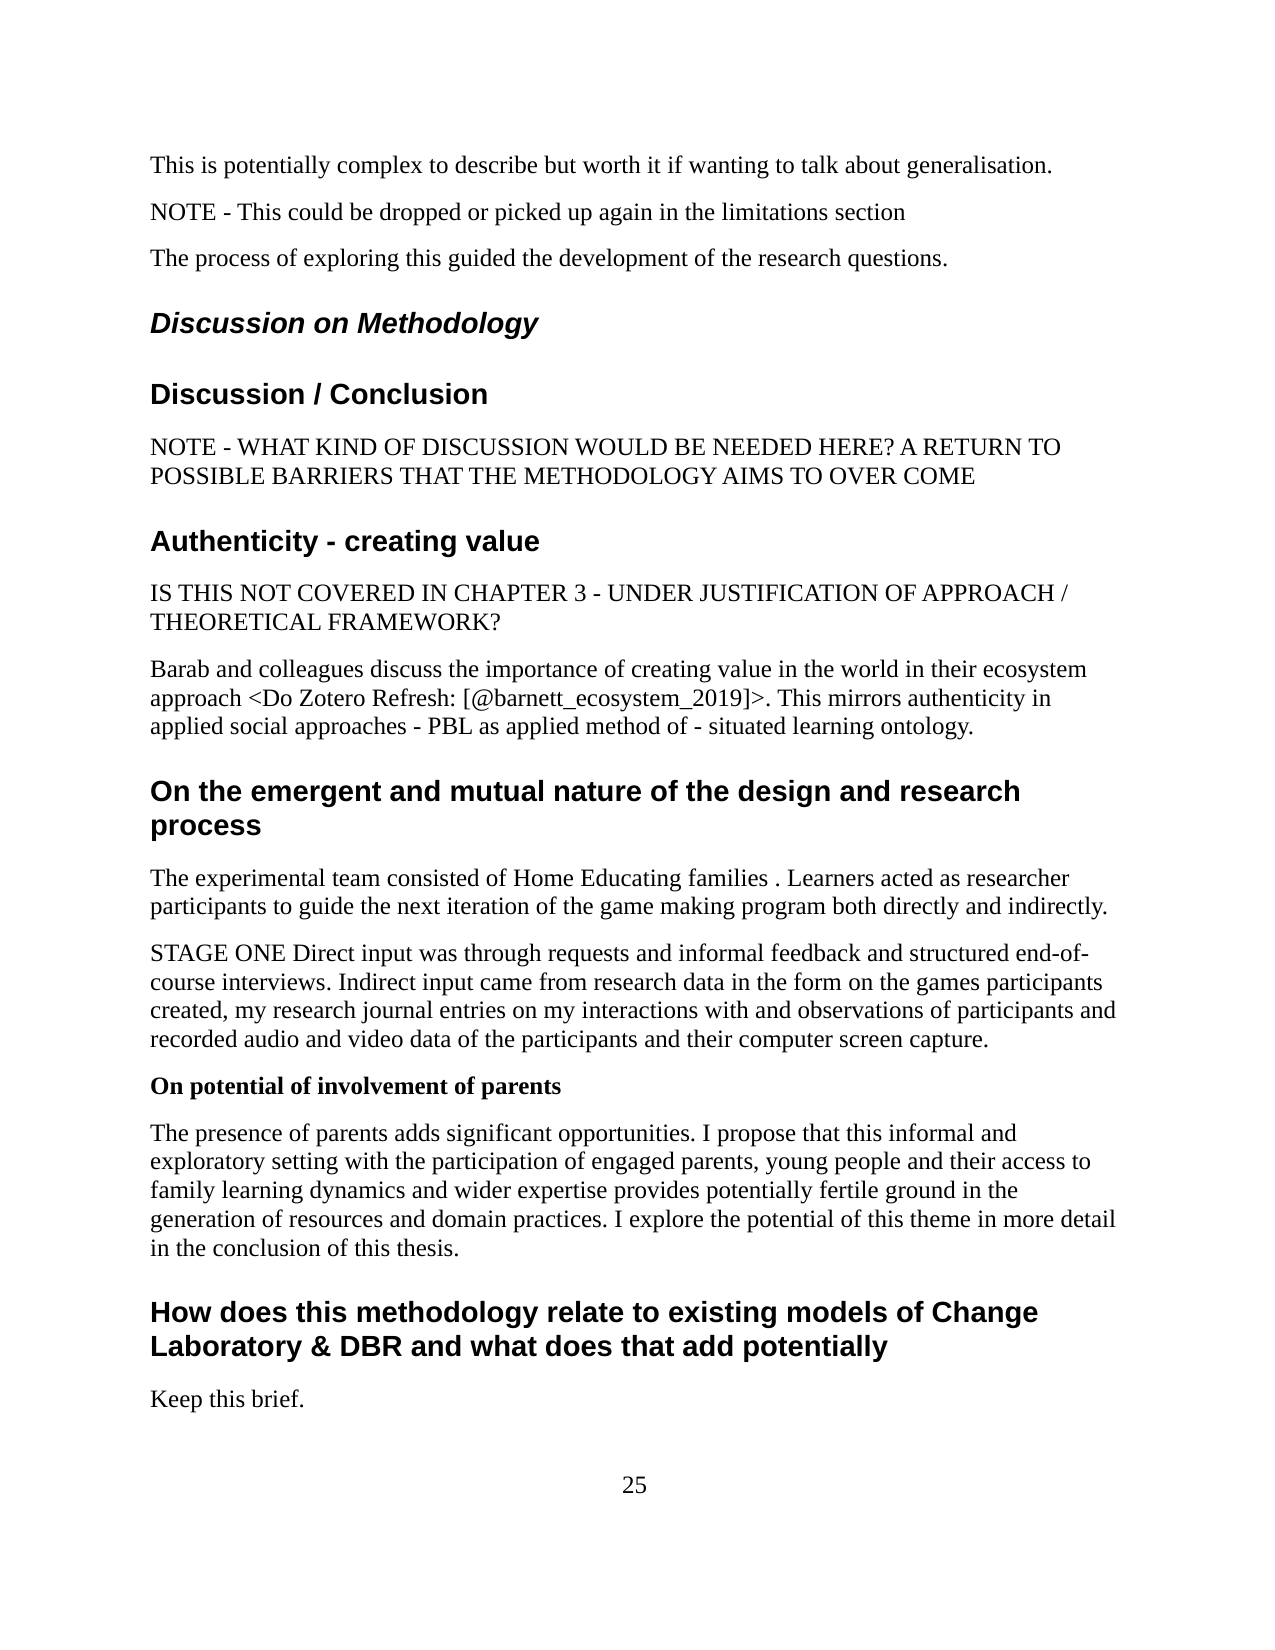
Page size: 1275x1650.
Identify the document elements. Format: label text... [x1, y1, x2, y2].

text The presence of parents adds significant opportunities. I propose that this informal and exploratory setting with the participation of engaged parents, young people and their access to family learning dynamics and wider expertise provides potentially fertile ground in the generation of resources and domain practices. I explore the potential of this theme in more detail in the conclusion of this thesis. [150, 1118, 1125, 1261]
text Keep this brief. [150, 1384, 1125, 1413]
text NOTE - This could be dropped or picked up again in the limitations section [150, 197, 1125, 225]
subtitle Authenticity - creating value [150, 523, 1125, 557]
subtitle Discussion on Methodology [150, 306, 1125, 339]
subtitle Discussion / Conclusion [150, 377, 1125, 411]
text On potential of involvement of parents [150, 1071, 1125, 1100]
text NOTE - WHAT KIND OF DISCUSSION WOULD BE NEEDED HERE? A RETURN TO POSSIBLE BARRIERS THAT THE METHODOLOGY AIMS TO OVER COME [150, 432, 1125, 489]
text STAGE ONE Direct input was through requests and informal feedback and structured end-of-course interviews. Indirect input came from research data in the form on the games participants created, my research journal entries on my interactions with and observations of participants and recorded audio and video data of the participants and their computer screen capture. [150, 938, 1125, 1053]
subtitle How does this methodology relate to existing models of Change Laboratory & DBR and what does that add potentially [150, 1295, 1125, 1362]
text The experimental team consisted of Home Educating families . Learners acted as researcher participants to guide the next iteration of the game making program both directly and indirectly. [150, 863, 1125, 920]
text IS THIS NOT COVERED IN CHAPTER 3 - UNDER JUSTIFICATION OF APPROACH / THEORETICAL FRAMEWORK? [150, 578, 1125, 636]
text The process of exploring this guided the development of the research questions. [150, 243, 1125, 272]
subtitle On the emergent and mutual nature of the design and research process [150, 774, 1125, 841]
text This is potentially complex to describe but worth it if wanting to talk about generalisation. [150, 150, 1125, 179]
text Barab and colleagues discuss the importance of creating value in the world in their ecosystem approach <Do Zotero Refresh: [@barnett_ecosystem_2019]>. This mirrors authenticity in applied social approaches - PBL as applied method of - situated learning ontology. [150, 654, 1125, 740]
